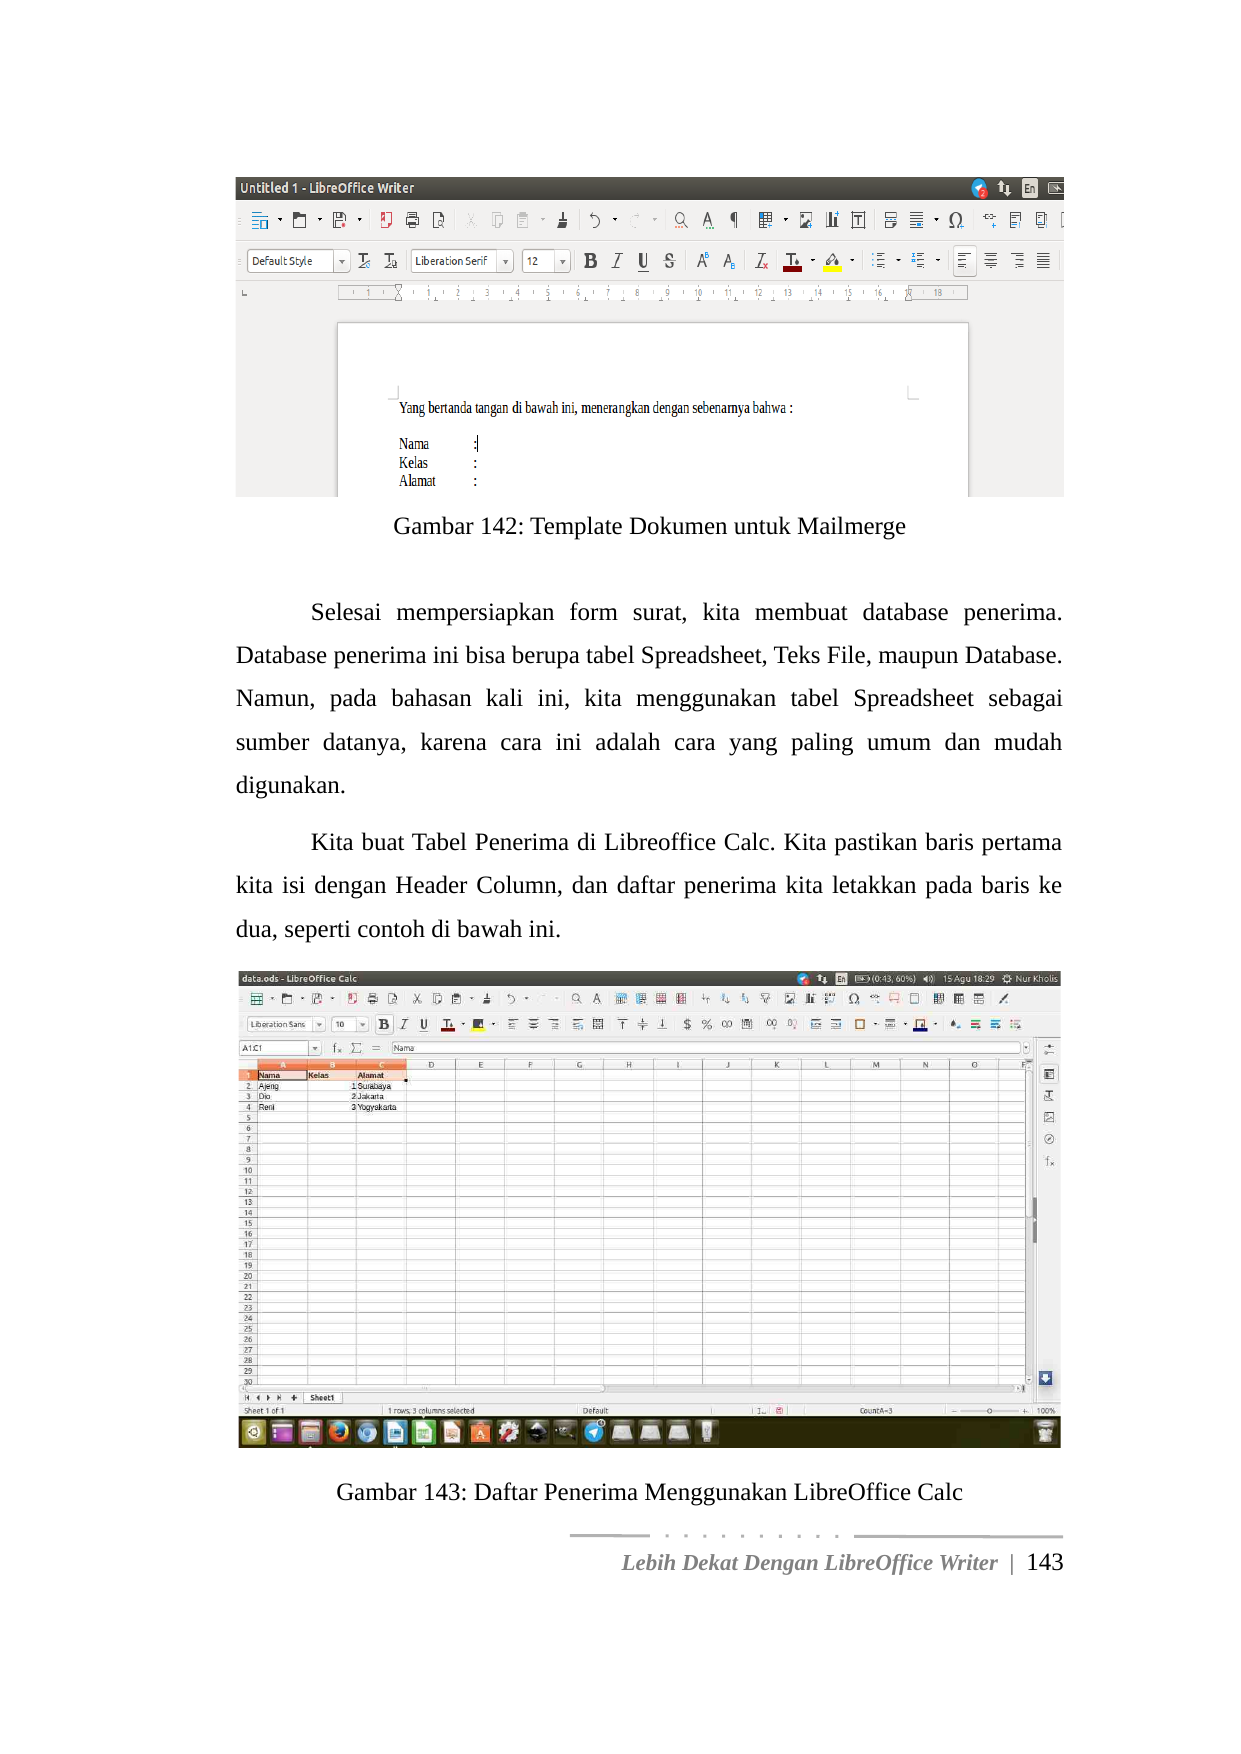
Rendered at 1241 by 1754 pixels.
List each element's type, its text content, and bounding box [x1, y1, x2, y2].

picture [235, 177, 1064, 497]
text Selesai mempersiapkan form surat, kita membuat database penerima. Database penerima ini bisa berupa tabel Spreadsheet, Teks File, maupun Database. Namun, pada bahasan kali ini, kita menggunakan tabel Spreadsheet sebagai sumber datanya, karena cara ini adalah cara yang paling umum dan mudah digunakan. [236, 597, 1063, 798]
text Gambar 142: Template Dokumen untuk Mailmerge [236, 511, 1063, 540]
text Kita buat Tabel Penerima di Libreoffice Calc. Kita pastikan baris pertama kita isi dengan Header Column, dan daftar penerima kita letakkan pada baris ke dua, seperti contoh di bawah ini. [236, 827, 1063, 942]
picture [238, 971, 1061, 1448]
text Gambar 143: Daftar Penerima Menggunakan LibreOffice Calc [236, 1477, 1063, 1506]
